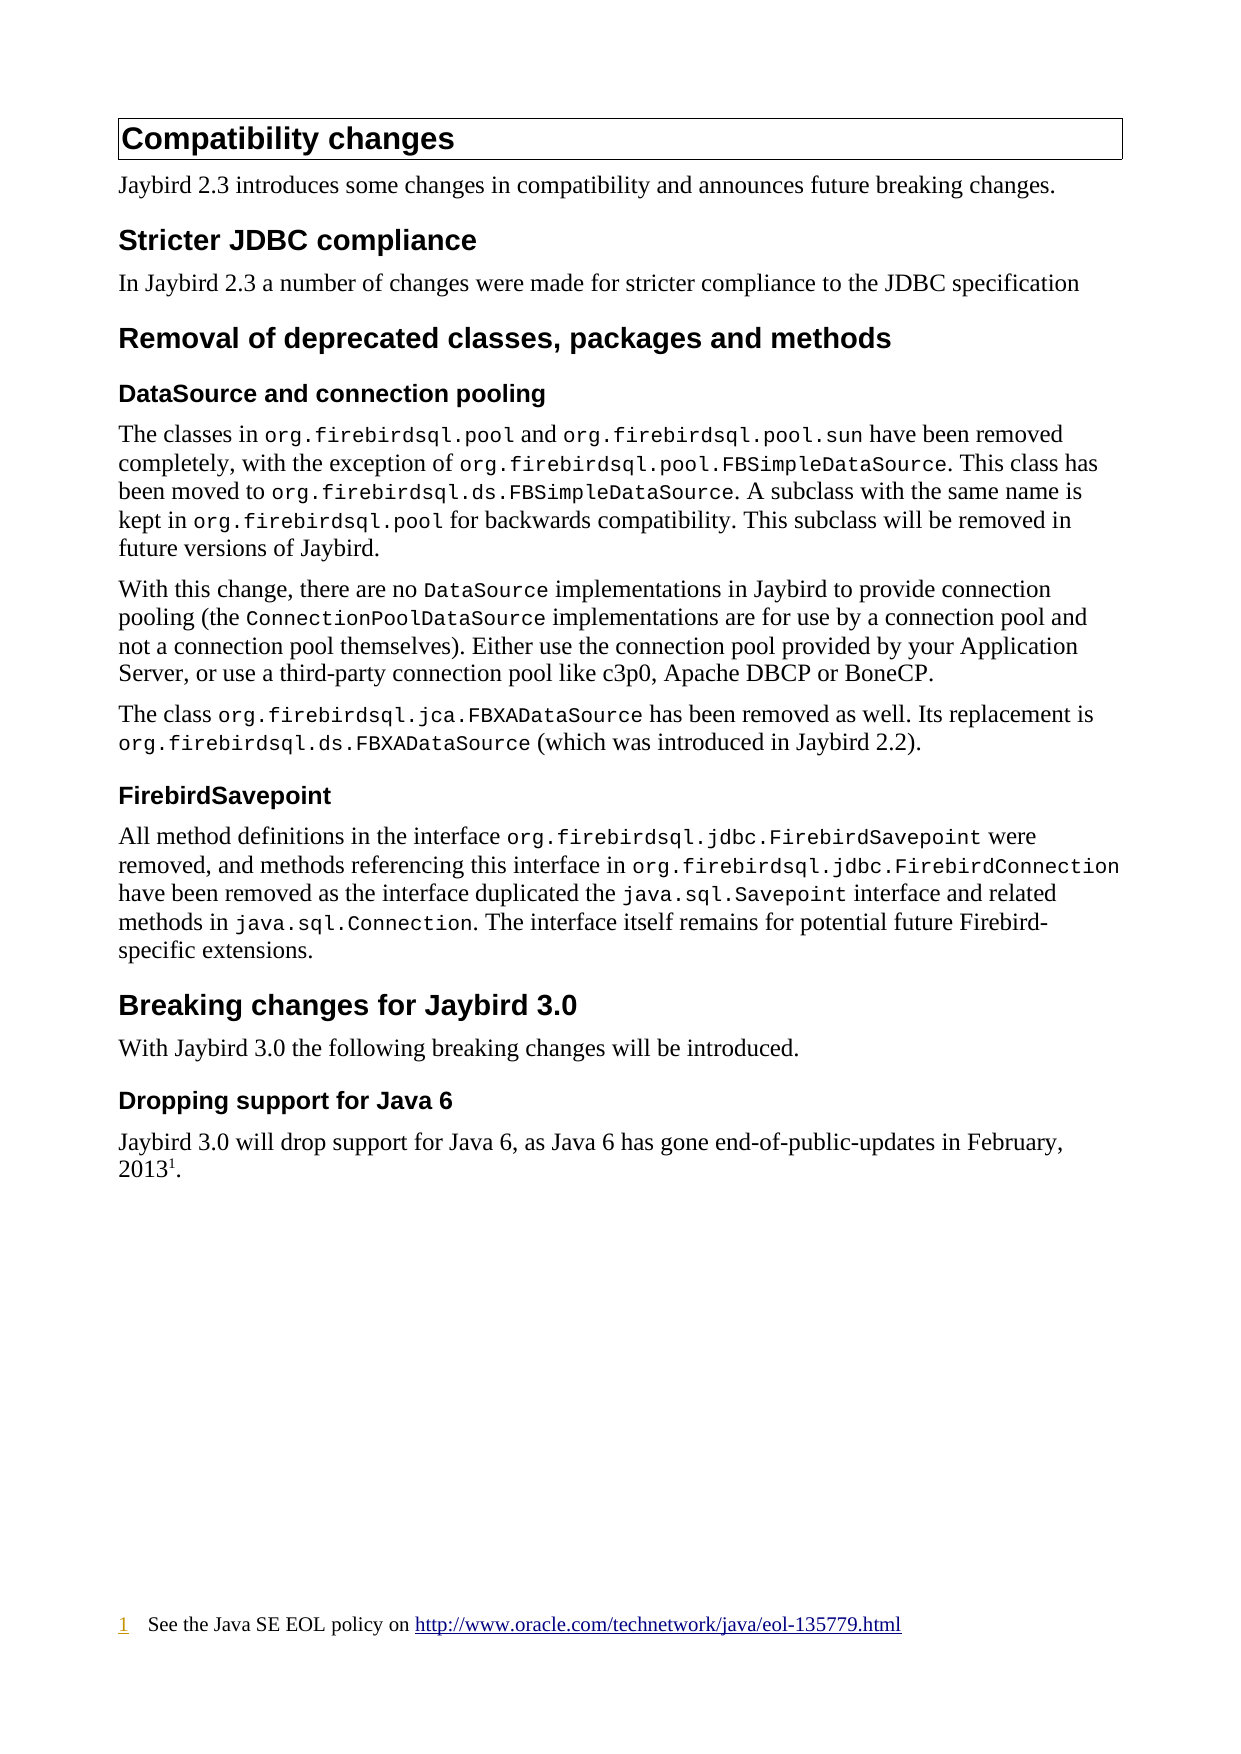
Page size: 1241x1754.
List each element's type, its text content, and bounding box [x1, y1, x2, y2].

text See the Java SE EOL policy on http://www.oracle.com/technetwork/java/eol-135779.html [118, 1613, 1122, 1636]
subtitle Compatibility changes [119, 119, 1122, 159]
subtitle Removal of deprecated classes, packages and methods [118, 322, 1122, 355]
text Jaybird 3.0 will drop support for Java 6, as Java 6 has gone end-of-public-updates in February, 2013. [118, 1128, 1122, 1183]
text With this change, there are no DataSource implementations in Jaybird to provide connection pooling (the ConnectionPoolDataSource implementations are for use by a connection pool and not a connection pool themselves). Either use the connection pool provided by your Application Server, or use a third-party connection pool like c3p0, Apache DBCP or BoneCP. [118, 575, 1122, 687]
text Jaybird 2.3 introduces some changes in compatibility and announces future breaking changes. [118, 171, 1122, 199]
text With Jaybird 3.0 the following breaking changes will be introduced. [118, 1034, 1122, 1062]
subtitle Dropping support for Java 6 [118, 1087, 1122, 1115]
text The class org.firebirdsql.jca.FBXADataSource has been removed as well. Its replacement is org.firebirdsql.ds.FBXADataSource (which was introduced in Jaybird 2.2). [118, 700, 1122, 757]
text In Jaybird 2.3 a number of changes were made for stricter compliance to the JDBC specification [118, 269, 1122, 297]
subtitle DataSource and connection pooling [118, 380, 1122, 408]
text The classes in org.firebirdsql.pool and org.firebirdsql.pool.sun have been removed completely, with the exception of org.firebirdsql.pool.FBSimpleDataSource. This class has been moved to org.firebirdsql.ds.FBSimpleDataSource. A subclass with the same name is kept in org.firebirdsql.pool for backwards compatibility. This subclass will be removed in future versions of Jaybird. [118, 420, 1122, 562]
text All method definitions in the interface org.firebirdsql.jdbc.FirebirdSavepoint were removed, and methods referencing this interface in org.firebirdsql.jdbc.FirebirdConnection have been removed as the interface duplicated the java.sql.Savepoint interface and related methods in java.sql.Connection. The interface itself remains for potential future Firebird-specific extensions. [118, 822, 1122, 964]
subtitle Breaking changes for Jaybird 3.0 [118, 989, 1122, 1022]
subtitle FirebirdSavepoint [118, 782, 1122, 810]
subtitle Stricter JDBC compliance [118, 224, 1122, 257]
